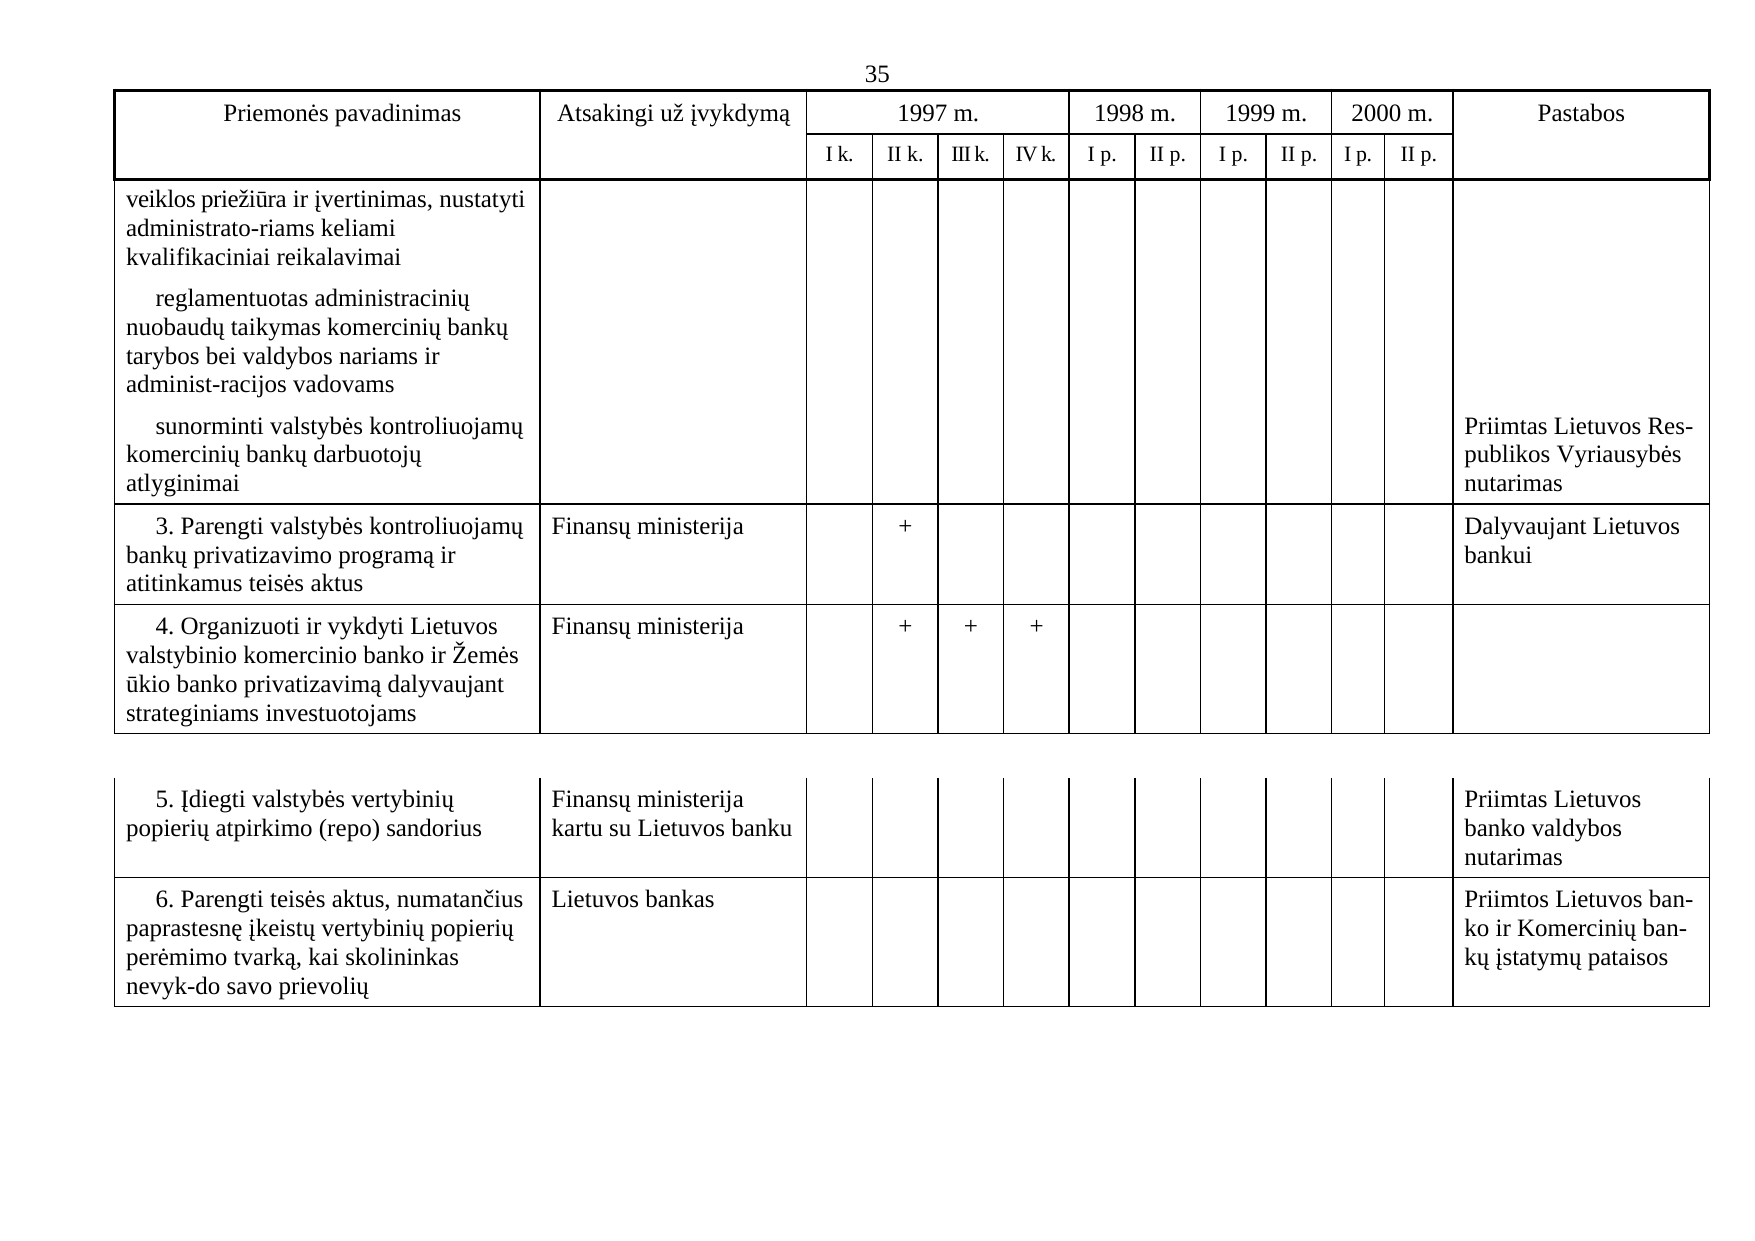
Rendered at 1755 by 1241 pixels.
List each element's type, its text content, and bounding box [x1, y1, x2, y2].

table_cell [116, 133, 539, 178]
table_cell [1136, 405, 1200, 503]
table_cell sunorminti valstybės kontroliuojamų komercinių bankų darbuotojų atlyginimai [115, 405, 539, 503]
table_header 1997 m. [807, 92, 1068, 133]
table_cell [1070, 505, 1134, 603]
table_cell [1070, 277, 1134, 404]
table_header 2000 m. [1332, 92, 1452, 133]
table_cell [873, 878, 937, 1006]
table_cell [1385, 605, 1452, 733]
table_cell [1267, 605, 1331, 733]
table_cell [807, 734, 872, 778]
table_cell [1385, 405, 1452, 503]
table_cell [540, 734, 807, 778]
table_cell [1201, 505, 1265, 603]
table_cell [939, 778, 1003, 877]
table_cell [1332, 405, 1384, 503]
table_cell [807, 505, 872, 603]
table_cell [939, 277, 1003, 404]
table_cell veiklos priežiūra ir įvertinimas, nustatyti administrato-riams keliami kvalifikaciniai reikalavimai [115, 181, 539, 277]
table_cell II p. [1136, 135, 1200, 178]
table_cell [1004, 405, 1068, 503]
table_cell [1332, 778, 1384, 877]
table_cell 3. Parengti valstybės kontroliuojamų bankų privatizavimo programą ir atitinkamus teisės aktus [115, 505, 539, 603]
table_cell [1332, 878, 1384, 1006]
table_cell [115, 734, 540, 778]
table_cell [873, 277, 937, 404]
table_cell [1267, 778, 1331, 877]
table_cell reglamentuotas administracinių nuobaudų taikymas komercinių bankų tarybos bei valdybos nariams ir administ-racijos vadovams [115, 277, 539, 404]
table_cell IV k. [1004, 135, 1068, 178]
table_cell [873, 405, 937, 503]
table_cell [1267, 405, 1331, 503]
table_cell [1136, 277, 1200, 404]
table_cell [939, 181, 1003, 277]
table_cell [807, 605, 872, 733]
table_cell 4. Organizuoti ir vykdyti Lietuvos valstybinio komercinio banko ir Žemės ūkio banko privatizavimą dalyvaujant strateginiams investuotojams [115, 605, 539, 733]
table_cell [939, 405, 1003, 503]
table_cell [1004, 734, 1069, 778]
table_cell [1136, 878, 1200, 1006]
table_cell II p. [1267, 135, 1331, 178]
table_cell Dalyvaujant Lietuvos bankui [1454, 505, 1709, 603]
table_cell [1385, 878, 1452, 1006]
table_cell [1332, 605, 1384, 733]
table_cell + [1004, 605, 1068, 733]
table_cell [1267, 878, 1331, 1006]
table_cell [1332, 277, 1384, 404]
table_cell [1004, 778, 1068, 877]
table_cell Lietuvos bankas [541, 878, 806, 1006]
table_cell I p. [1201, 135, 1265, 178]
table_cell [1070, 878, 1134, 1006]
table_cell Priimtos Lietuvos ban-ko ir Komercinių ban-kų įstatymų pataisos [1454, 878, 1709, 1006]
table_cell [807, 181, 872, 277]
table_cell Finansų ministerija kartu su Lietuvos banku [541, 778, 806, 877]
table_cell [1454, 133, 1708, 178]
table_cell II k. [873, 135, 937, 178]
table_cell [1385, 778, 1452, 877]
table_header Pastabos [1454, 92, 1708, 133]
table_cell III k. [939, 135, 1003, 178]
table_cell + [939, 605, 1003, 733]
table_cell [1004, 181, 1068, 277]
table_cell [1385, 181, 1452, 277]
table_cell [1453, 734, 1709, 778]
table_cell + [873, 605, 937, 733]
table_cell [1070, 605, 1134, 733]
table_cell [1266, 734, 1332, 778]
table_cell [541, 405, 806, 503]
table_cell I k. [807, 135, 872, 178]
table_cell [1201, 605, 1265, 733]
table_cell [939, 878, 1003, 1006]
table_cell Priimtas Lietuvos Res-publikos Vyriausybės nutarimas [1454, 405, 1709, 503]
table_cell [1332, 505, 1384, 603]
table_cell [1135, 734, 1200, 778]
table_cell [541, 133, 806, 178]
table_cell Finansų ministerija [541, 605, 806, 733]
table_cell [807, 878, 872, 1006]
table_cell [1201, 778, 1265, 877]
table_cell [1201, 878, 1265, 1006]
table_header Priemonės pavadinimas [116, 92, 539, 133]
table_cell [807, 405, 872, 503]
table_header Atsakingi už įvykdymą [541, 92, 806, 133]
table_cell [1332, 181, 1384, 277]
table_cell [1136, 605, 1200, 733]
table_cell [541, 181, 806, 277]
table_cell [938, 734, 1003, 778]
table_cell [1454, 277, 1709, 404]
table_cell [873, 778, 937, 877]
table_cell [807, 778, 872, 877]
table_cell 5. Įdiegti valstybės vertybinių popierių atpirkimo (repo) sandorius [115, 778, 539, 877]
table_cell [1267, 277, 1331, 404]
table_cell I p. [1070, 135, 1134, 178]
table_cell II p. [1385, 135, 1452, 178]
table_cell [1136, 778, 1200, 877]
table_cell [1070, 405, 1134, 503]
table_cell [873, 181, 937, 277]
table_cell [1385, 277, 1452, 404]
table_cell [1004, 277, 1068, 404]
table_cell [1201, 277, 1265, 404]
table_cell [1267, 505, 1331, 603]
table_cell 6. Parengti teisės aktus, numatančius paprastesnę įkeistų vertybinių popierių perėmimo tvarką, kai skolininkas nevyk-do savo prievolių [115, 878, 539, 1006]
table_cell [1454, 605, 1709, 733]
table_cell Priimtas Lietuvos banko valdybos nutarimas [1454, 778, 1709, 877]
table_cell Finansų ministerija [541, 505, 806, 603]
table_cell [807, 277, 872, 404]
table_cell [1136, 181, 1200, 277]
table_cell [1454, 181, 1709, 277]
table_cell [1004, 878, 1068, 1006]
table_header 1998 m. [1070, 92, 1200, 133]
table_header 1999 m. [1201, 92, 1331, 133]
table_cell I p. [1332, 135, 1384, 178]
table_cell [1201, 181, 1265, 277]
table_cell [1070, 181, 1134, 277]
table_cell [872, 734, 938, 778]
table_cell + [873, 505, 937, 603]
table_cell [541, 277, 806, 404]
table_cell [1385, 734, 1453, 778]
table_cell [1332, 734, 1384, 778]
table_cell [1201, 405, 1265, 503]
table_cell [1267, 181, 1331, 277]
table_cell [1136, 505, 1200, 603]
table_cell [1200, 734, 1266, 778]
table_cell [1004, 505, 1068, 603]
table_cell [1070, 778, 1134, 877]
table_cell [1069, 734, 1135, 778]
table_cell [939, 505, 1003, 603]
table_cell [1385, 505, 1452, 603]
